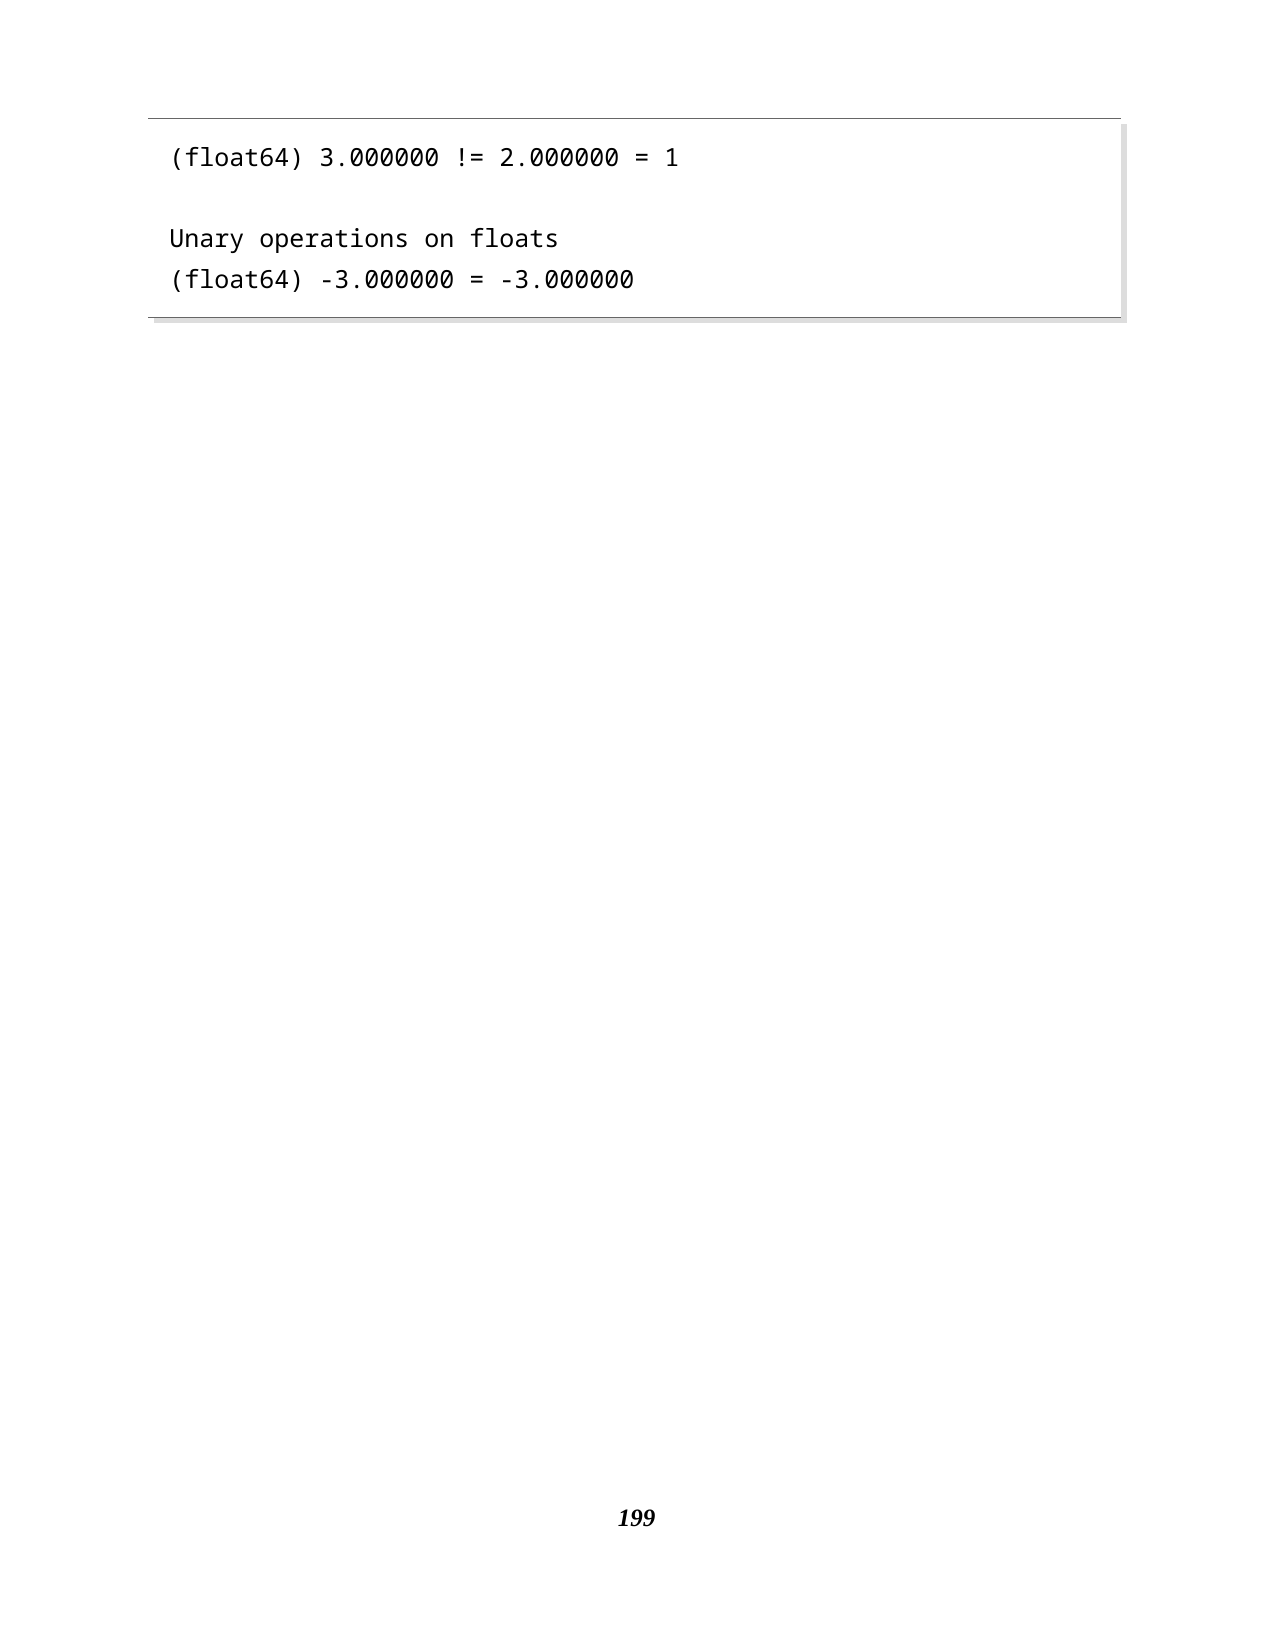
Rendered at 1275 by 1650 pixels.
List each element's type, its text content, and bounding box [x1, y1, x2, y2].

text (float64) -3.000000 = -3.000000 [148, 241, 1121, 317]
text Unary operations on floats [148, 200, 1121, 241]
text (float64) 3.000000 != 2.000000 = 1 [148, 119, 1121, 173]
